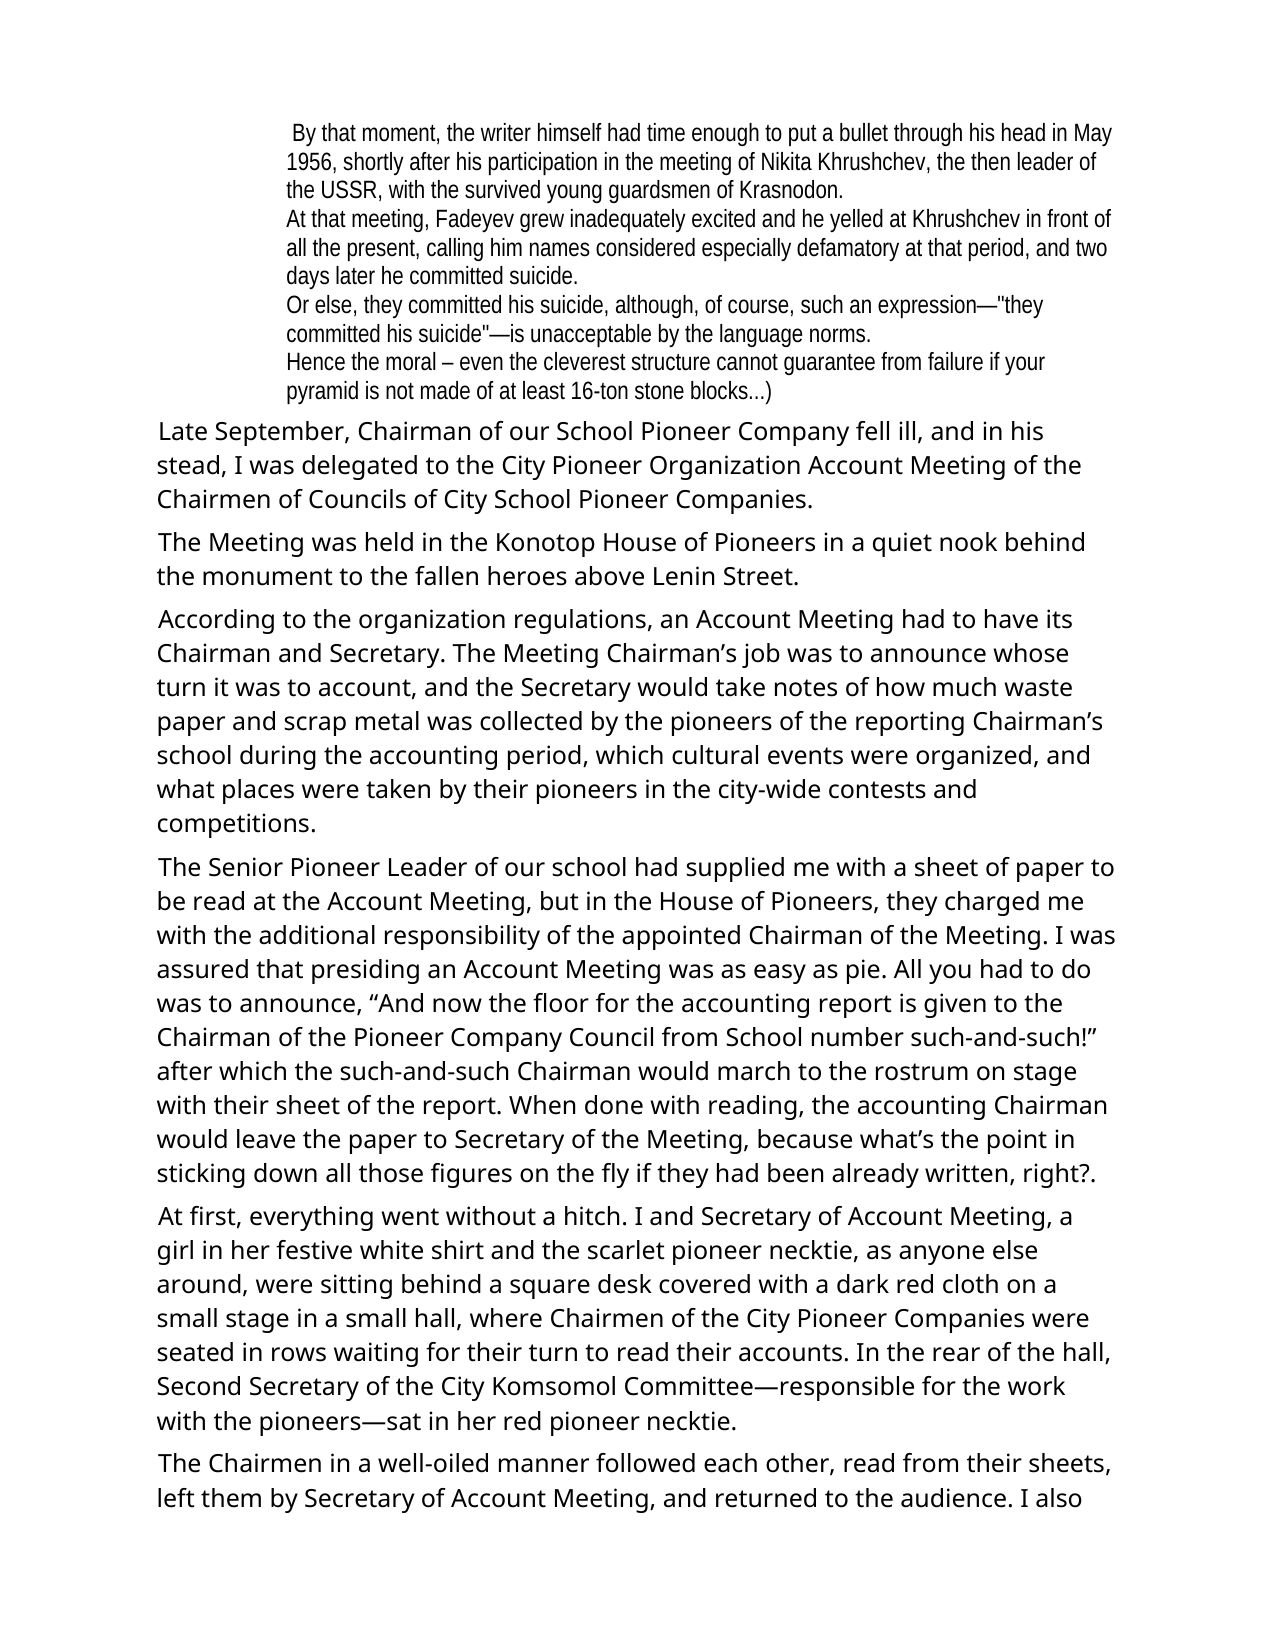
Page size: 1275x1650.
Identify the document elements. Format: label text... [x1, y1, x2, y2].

list At that meeting, Fadeyev grew inadequately excited and he yelled at Khrushchev in front of all the present, calling him names considered especially defamatory at that period, and two days later he committed suicide. [286, 204, 1118, 290]
list Hence the moral – even the cleverest structure cannot guarantee from failure if your pyramid is not made of at least 16-ton stone blocks...) [286, 347, 1118, 404]
list By that moment, the writer himself had time enough to put a bullet through his head in May 1956, shortly after his participation in the meeting of Nikita Khrushchev, the then leader of the USSR, with the survived young guardsmen of Krasnodon. [286, 118, 1118, 204]
text Late September, Chairman of our School Pioneer Company fell ill, and in his stead, I was delegated to the City Pioneer Organization Account Meeting of the Chairmen of Councils of City School Pioneer Companies. [156, 413, 1118, 516]
text According to the organization regulations, an Account Meeting had to have its Chairman and Secretary. The Meeting Chairman’s job was to announce whose turn it was to account, and the Secretary would take notes of how much waste paper and scrap metal was collected by the pioneers of the reporting Chairman’s school during the accounting period, which cultural events were organized, and what places were taken by their pioneers in the city-wide contests and competitions. [156, 602, 1118, 840]
text The Chairmen in a well-oiled manner followed each other, read from their sheets, left them by Secretary of Account Meeting, and returned to the audience. I also [156, 1446, 1118, 1514]
list Or else, they committed his suicide, although, of course, such an expression—"they committed his suicide"—is unacceptable by the language norms. [286, 290, 1118, 347]
text The Meeting was held in the Konotop House of Pioneers in a quiet nook behind the monument to the fallen heroes above Lenin Street. [156, 525, 1118, 593]
text At first, everything went without a hitch. I and Secretary of Account Meeting, a girl in her festive white shirt and the scarlet pioneer necktie, as anyone else around, were sitting behind a square desk covered with a dark red cloth on a small stage in a small hall, where Chairmen of the City Pioneer Companies were seated in rows waiting for their turn to read their accounts. In the rear of the hall, Second Secretary of the City Komsomol Committee—responsible for the work with the pioneers—sat in her red pioneer necktie. [156, 1199, 1118, 1437]
text The Senior Pioneer Leader of our school had supplied me with a sheet of paper to be read at the Account Meeting, but in the House of Pioneers, they charged me with the additional responsibility of the appointed Chairman of the Meeting. I was assured that presiding an Account Meeting was as easy as pie. All you had to do was to announce, “And now the floor for the accounting report is given to the Chairman of the Pioneer Company Council from School number such-and-such!” after which the such-and-such Chairman would march to the rostrum on stage with their sheet of the report. When done with reading, the accounting Chairman would leave the paper to Secretary of the Meeting, because what’s the point in sticking down all those figures on the fly if they had been already written, right?. [156, 849, 1118, 1190]
